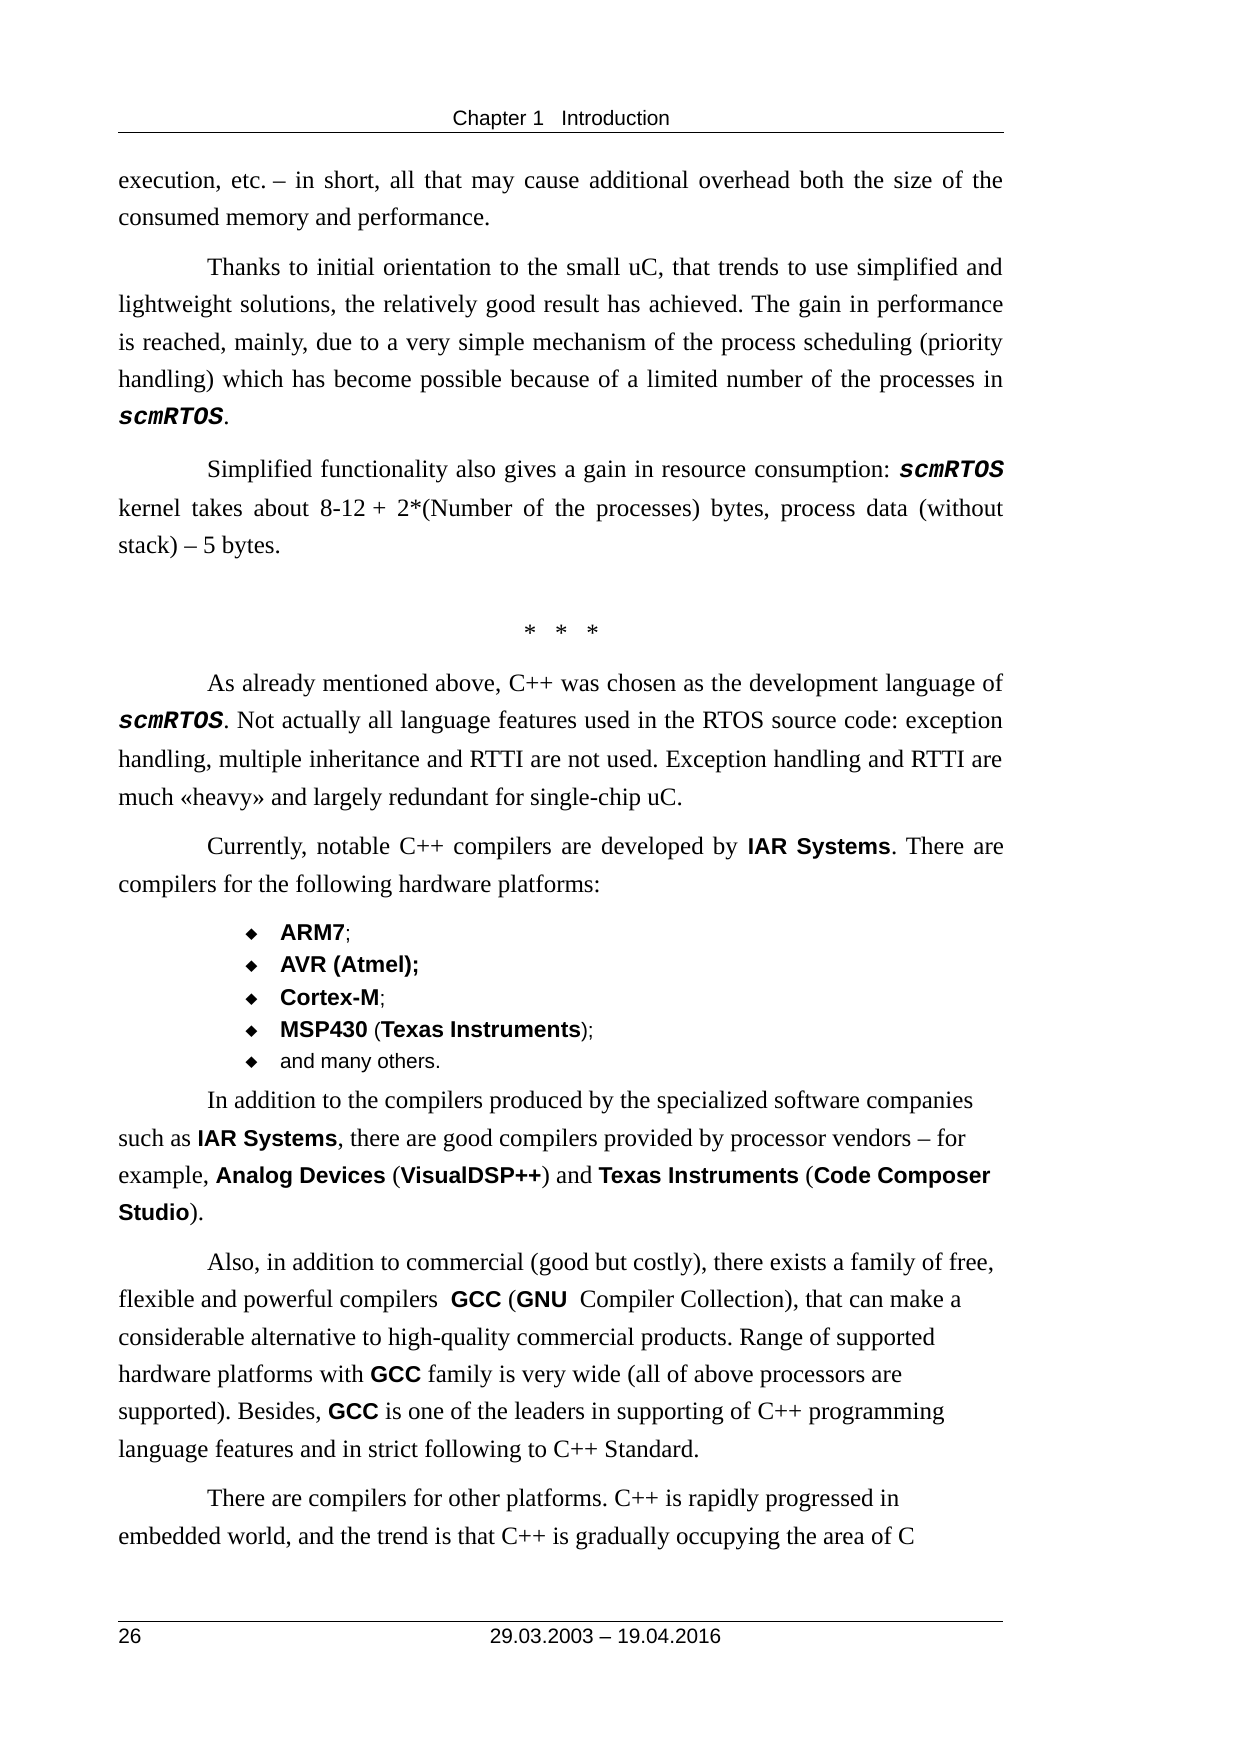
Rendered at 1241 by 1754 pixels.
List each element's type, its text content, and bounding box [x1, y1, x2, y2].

list Cortex-M; [245, 984, 1004, 1010]
text Currently, notable C++ compilers are developed by IAR Systems. There are compilers for the following hardware platforms: [118, 831, 1004, 897]
list ARM7; [245, 918, 1004, 945]
text execution, etc. – in short, all that may cause additional overhead both the size of the consumed memory and performance. [118, 165, 1004, 231]
list MSP430 (Texas Instruments); [245, 1016, 1004, 1043]
text Also, in addition to commercial (good but costly), there exists a family of free, flexible and powerful compilers GCC (GNU Compiler Collection), that can make a considerable alternative to high-quality commercial products. Range of supported hardware platforms with GCC family is very wide (all of above processors are supported). Besides, GCC is one of the leaders in supporting of C++ programming language features and in strict following to C++ Standard. [118, 1247, 1004, 1462]
text * * * [118, 618, 1004, 647]
text There are compilers for other platforms. C++ is rapidly progressed in embedded world, and the trend is that C++ is gradually occupying the area of C [118, 1483, 1004, 1549]
text As already mentioned above, C++ was chosen as the development language of scmRTOS. Not actually all language features used in the RTOS source code: exception handling, multiple inheritance and RTTI are not used. Exception handling and RTTI are much «heavy» and largely redundant for single-chip uC. [118, 668, 1004, 810]
text Thanks to initial orientation to the small uC, that trends to use simplified and lightweight solutions, the relatively good result has achieved. The gain in performance is reached, mainly, due to a very simple mechanism of the process scheduling (priority handling) which has become possible because of a limited number of the processes in scmRTOS. [118, 252, 1004, 432]
list and many others. [245, 1049, 1004, 1073]
list AVR (Atmel); [245, 951, 1004, 977]
text In addition to the compilers produced by the specialized software companies such as IAR Systems, there are good compilers provided by processor vendors – for example, Analog Devices (VisualDSP++) and Texas Instruments (Code Composer Studio). [118, 1086, 1004, 1226]
text Simplified functionality also gives a gain in resource consumption: scmRTOS kernel takes about 8-12 + 2*(Number of the processes) bytes, process data (without stack) – 5 bytes. [118, 454, 1004, 559]
